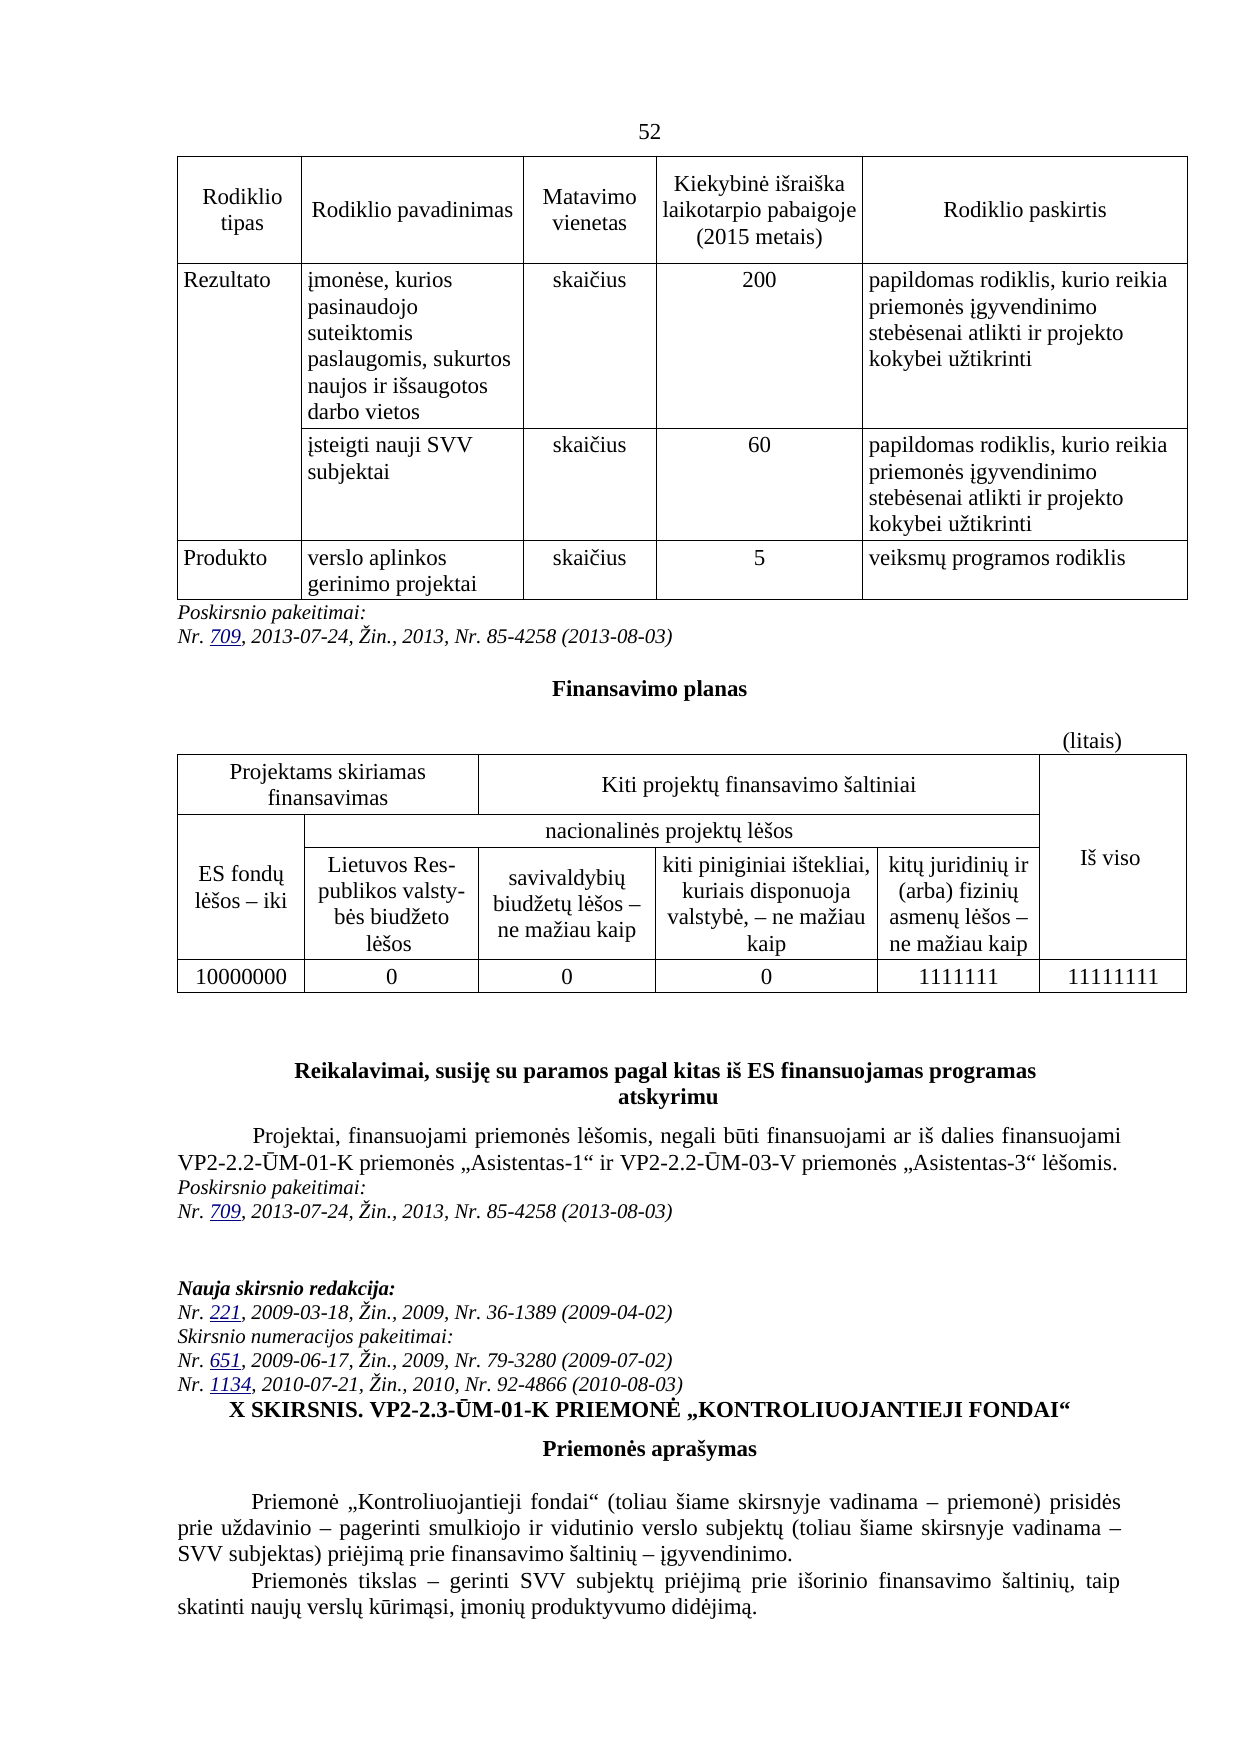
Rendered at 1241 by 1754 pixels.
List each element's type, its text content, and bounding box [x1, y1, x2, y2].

text Finansavimo planas [177, 675, 1122, 701]
table_header Rodiklio tipas [178, 157, 301, 262]
table_cell 5 [657, 541, 862, 599]
table_cell 0 [479, 960, 655, 992]
text Nr. 651, 2009-06-17, Žin., 2009, Nr. 79-3280 (2009-07-02) [177, 1348, 1122, 1372]
table_cell 1111111 [878, 960, 1039, 992]
text Projektai, finansuojami priemonės lėšomis, negali būti finansuojami ar iš dalies finansuojami VP2-2.2-ŪM-01-K priemonės „Asistentas-1“ ir VP2-2.2-ŪM-03-V priemonės „Asistentas-3“ lėšomis. [177, 1122, 1122, 1175]
table_cell Produkto [178, 541, 301, 599]
table_cell papildomas rodiklis, kurio reikia priemonės įgyvendinimo stebėsenai atlikti ir projekto kokybei užtikrinti [863, 264, 1187, 427]
table_cell 200 [657, 264, 862, 427]
table_header Rodiklio pavadinimas [302, 157, 523, 262]
list (litais) [305, 727, 1122, 754]
table_cell verslo aplinkos gerinimo projektai [302, 541, 523, 599]
table_cell veiksmų programos rodiklis [863, 541, 1187, 599]
table_cell 0 [656, 960, 877, 992]
table_cell nacionalinės projektų lėšos [305, 815, 1039, 847]
table_header Projektams skiriamas finansavimas [178, 755, 478, 813]
text X SKIRSNIS. VP2-2.3-ŪM-01-K PRIEMONĖ „KONTROLIUOJANTIEJI FONDAI“ [177, 1396, 1122, 1422]
table_cell skaičius [524, 429, 656, 540]
table_header Iš viso [1040, 755, 1186, 959]
text Skirsnio numeracijos pakeitimai: [177, 1324, 1122, 1348]
table_cell ES fondų lėšos – iki [178, 815, 304, 959]
table_header Rodiklio paskirtis [863, 157, 1187, 262]
table_cell 10000000 [178, 960, 304, 992]
table_cell 0 [305, 960, 478, 992]
table_cell Lietuvos Res­publikos valsty­bės biudžeto lėšos [305, 848, 478, 959]
table_cell Rezultato [178, 264, 301, 540]
text Priemonės aprašymas [177, 1435, 1122, 1461]
text Nr. 709, 2013-07-24, Žin., 2013, Nr. 85-4258 (2013-08-03) [177, 1199, 1122, 1223]
table_header Kiekybinė išraiška laikotarpio pabaigoje (2015 metais) [657, 157, 862, 262]
text Nr. 1134, 2010-07-21, Žin., 2010, Nr. 92-4866 (2010-08-03) [177, 1372, 1122, 1396]
table_cell įmonėse, kurios pasinaudojo suteiktomis paslaugomis, sukurtos naujos ir išsaugotos darbo vietos [302, 264, 523, 427]
table_cell kitų juridinių ir (arba) fizinių asmenų lėšos – ne mažiau kaip [878, 848, 1039, 959]
table_cell papildomas rodiklis, kurio reikia priemonės įgyvendinimo stebėsenai atlikti ir projekto kokybei užtikrinti [863, 429, 1187, 540]
table_header Matavimo vienetas [524, 157, 656, 262]
text Poskirsnio pakeitimai: [177, 1175, 1122, 1199]
table_cell skaičius [524, 541, 656, 599]
text Nr. 221, 2009-03-18, Žin., 2009, Nr. 36-1389 (2009-04-02) [177, 1300, 1122, 1324]
list Reikalavimai, susiję su paramos pagal kitas iš ES finansuojamas programas atskyrimu [214, 1057, 1122, 1110]
text Nauja skirsnio redakcija: [177, 1276, 1122, 1300]
table_cell skaičius [524, 264, 656, 427]
table_cell savivaldybių biudžetų lėšos – ne mažiau kaip [479, 848, 655, 959]
table_cell įsteigti nauji SVV subjektai [302, 429, 523, 540]
table_header Kiti projektų finansavimo šaltiniai [479, 755, 1039, 813]
table_cell 11111111 [1040, 960, 1186, 992]
table_cell kiti piniginiai ištekliai, kuriais disponuoja valstybė, – ne mažiau kaip [656, 848, 877, 959]
text Priemonės tikslas – gerinti SVV subjektų priėjimą prie išorinio finansavimo šaltinių, taip skatinti naujų verslų kūrimąsi, įmonių produktyvumo didėjimą. [177, 1567, 1122, 1619]
text Priemonė „Kontroliuojantieji fondai“ (toliau šiame skirsnyje vadinama – priemonė) prisidės prie uždavinio – pagerinti smulkiojo ir vidutinio verslo subjektų (toliau šiame skirsnyje vadinama – SVV subjektas) priėjimą prie finansavimo šaltinių – įgyvendinimo. [177, 1488, 1122, 1567]
table_cell 60 [657, 429, 862, 540]
text Nr. 709, 2013-07-24, Žin., 2013, Nr. 85-4258 (2013-08-03) [177, 624, 1122, 648]
text Poskirsnio pakeitimai: [177, 600, 1122, 624]
